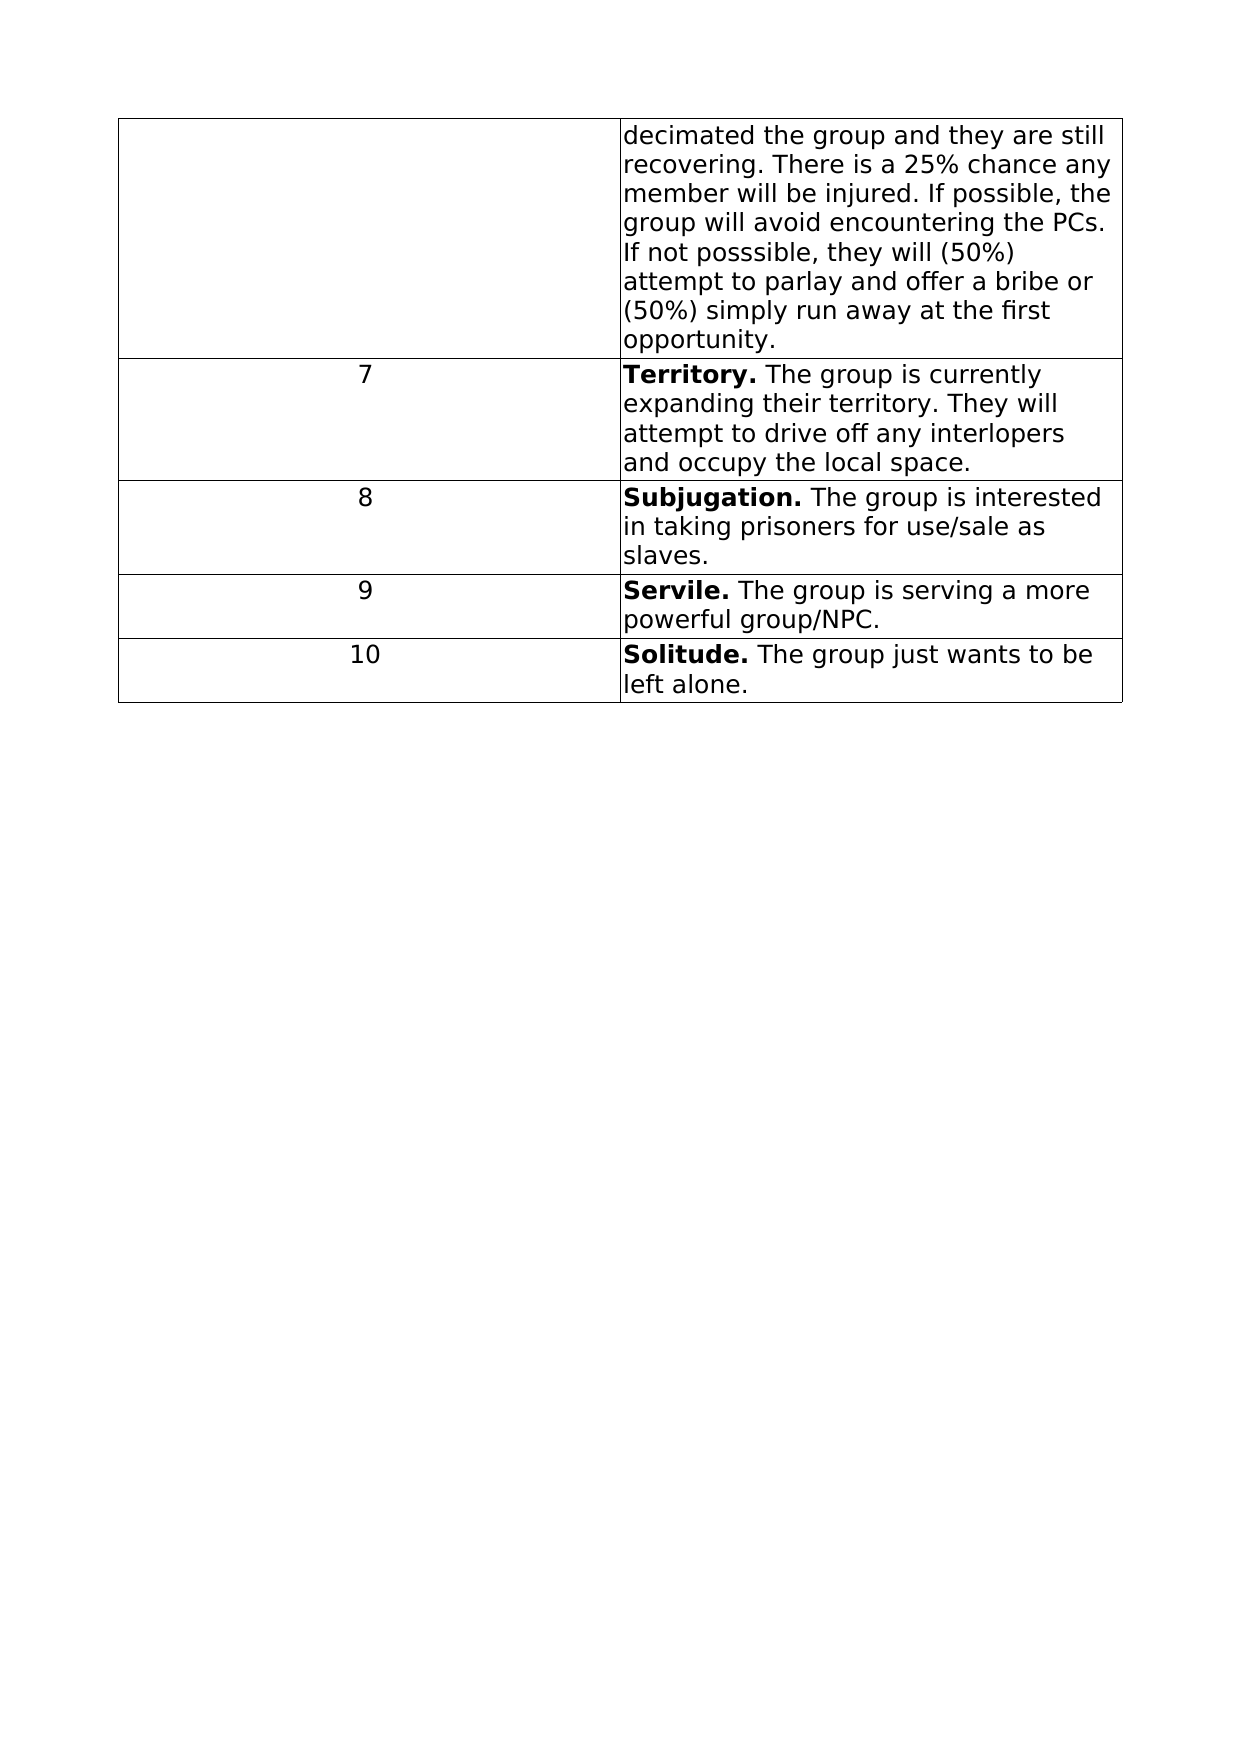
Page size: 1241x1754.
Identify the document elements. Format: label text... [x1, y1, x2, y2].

table_cell Servile. The group is serving a more powerful group/NPC. [621, 575, 1122, 638]
table_cell Subjugation. The group is interested in taking prisoners for use/sale as slaves. [621, 481, 1122, 573]
table_cell 7 [119, 359, 620, 480]
table_cell Solitude. The group just wants to be left alone. [621, 639, 1122, 702]
table_cell 9 [119, 575, 620, 638]
table_cell 10 [119, 639, 620, 702]
table_cell Territory. The group is currently expanding their territory. They will attempt to drive off any interlopers and occupy the local space. [621, 359, 1122, 480]
table_cell decimated the group and they are still recovering. There is a 25% chance any member will be injured. If possible, the group will avoid encountering the PCs. If not posssible, they will (50%) attempt to parlay and offer a bribe or (50%) simply run away at the first opportunity. [621, 119, 1122, 357]
table_cell 8 [119, 481, 620, 573]
table_cell [119, 119, 620, 357]
